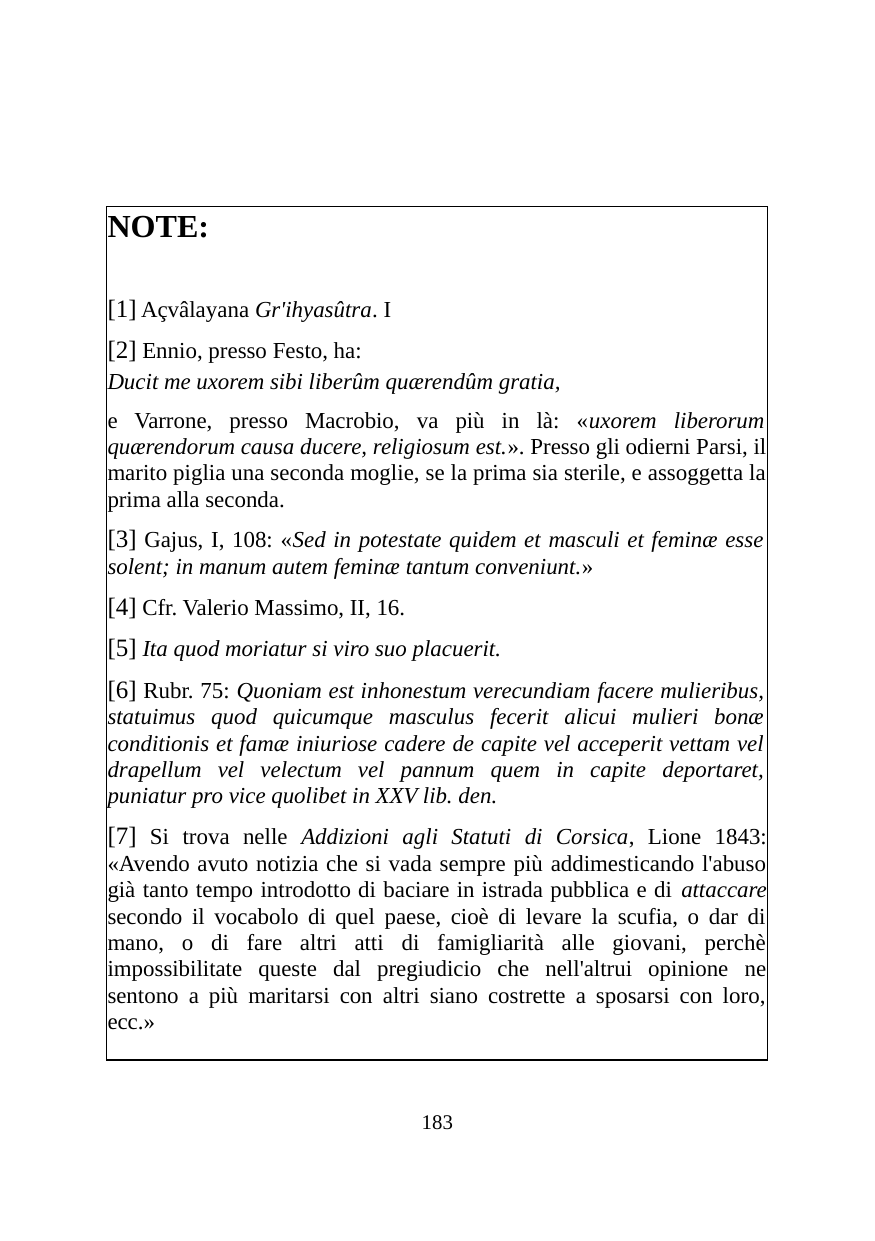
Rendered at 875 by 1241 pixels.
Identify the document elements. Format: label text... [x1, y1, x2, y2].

text [6] Rubr. 75: Quoniam est inhonestum verecundiam facere mulieribus, statuimus quod quicumque masculus fecerit alicui mulieri bonæ conditionis et famæ iniuriose cadere de capite vel acceperit vettam vel drapellum vel velectum vel pannum quem in capite deportaret, puniatur pro vice quolibet in XXV lib. den. [107, 674, 767, 809]
text [3] Gajus, I, 108: «Sed in potestate quidem et masculi et feminæ esse solent; in manum autem feminæ tantum conveniunt.» [107, 523, 767, 580]
text [7] Si trova nelle Addizioni agli Statuti di Corsica, Lione 1843: «Avendo avuto notizia che si vada sempre più addimesticando l'abuso già tanto tempo introdotto di baciare in istrada pubblica e di attaccare secondo il vocabolo di quel paese, cioè di levare la scufia, o dar di mano, o di fare altri atti di famigliarità alle giovani, perchè impossibilitate queste dal pregiudicio che nell'altrui opinione ne sentono a più maritarsi con altri siano costrette a sposarsi con loro, ecc.» [107, 820, 767, 1059]
text [4] Cfr. Valerio Massimo, II, 16. [107, 591, 767, 621]
text [1] Açvâlayana Gr'ihyasûtra. I [107, 293, 767, 323]
text [2] Ennio, presso Festo, ha: [107, 334, 767, 363]
text Ducit me uxorem sibi liberûm quærendûm gratia, [107, 363, 767, 394]
subtitle NOTE: [107, 207, 767, 244]
text [5] Ita quod moriatur si viro suo placuerit. [107, 632, 767, 662]
text e Varrone, presso Macrobio, va più in là: «uxorem liberorum quærendorum causa ducere, religiosum est.». Presso gli odierni Parsi, il marito piglia una seconda moglie, se la prima sia sterile, e assoggetta la prima alla seconda. [107, 406, 767, 512]
